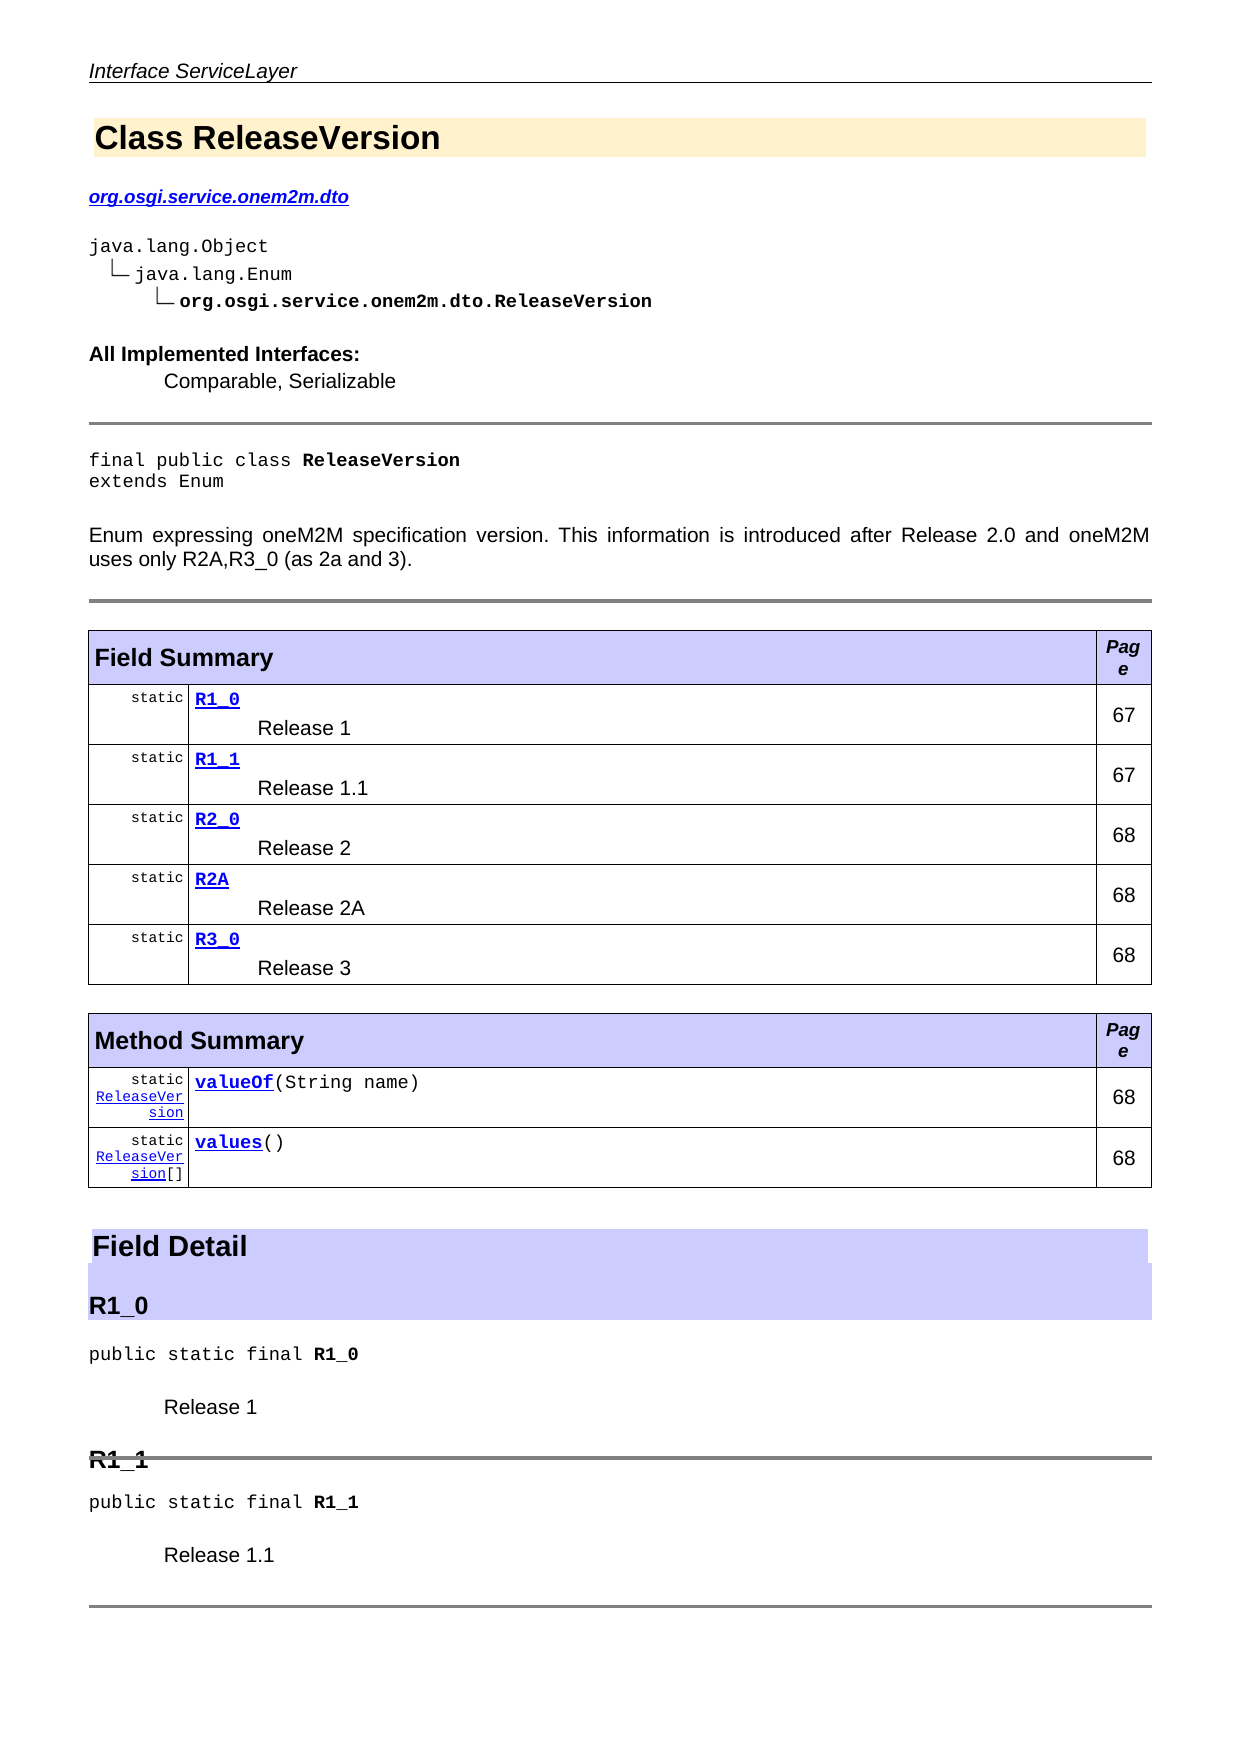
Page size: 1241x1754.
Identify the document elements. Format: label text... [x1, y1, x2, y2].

text Release 1 [163, 1395, 1152, 1419]
subtitle All Implemented Interfaces: [88, 342, 1152, 366]
text org.osgi.service.onem2m.dto [88, 186, 1152, 208]
subtitle R1_0 [88, 1291, 1152, 1320]
table_header Page [1097, 631, 1151, 684]
text java.lang.Enum [88, 258, 1152, 286]
table_cell [1097, 685, 1151, 744]
text final public class ReleaseVersion [88, 451, 1152, 472]
text public static final R1_0 [88, 1344, 1152, 1366]
table_cell valueOf(String name) [189, 1068, 1096, 1127]
table_cell static [89, 685, 188, 744]
table_cell static [89, 925, 188, 984]
table_cell R2A Release 2A [189, 865, 1096, 924]
subtitle Class ReleaseVersion [94, 118, 1146, 157]
table_cell [1097, 745, 1151, 804]
table_cell R3_0 Release 3 [189, 925, 1096, 984]
text extends Enum [88, 472, 1152, 493]
table_cell static [89, 865, 188, 924]
text public static final R1_1 [88, 1492, 1152, 1514]
text org.osgi.service.onem2m.dto.ReleaseVersion [88, 286, 1152, 313]
table_header Method Summary [89, 1014, 1096, 1067]
picture [111, 258, 135, 280]
table_header Field Summary [89, 631, 1096, 684]
table_cell static [89, 745, 188, 804]
text Comparable, Serializable [163, 368, 1152, 392]
table_header Page [1097, 1014, 1151, 1067]
table_cell [1097, 925, 1151, 984]
table_cell values() [189, 1128, 1096, 1187]
text java.lang.Object [88, 237, 1152, 258]
table_cell static ReleaseVersion[] [89, 1128, 188, 1187]
table_cell [1097, 1068, 1151, 1127]
table_cell R1_1 Release 1.1 [189, 745, 1096, 804]
table_cell [1097, 865, 1151, 924]
picture [156, 285, 180, 308]
text Enum expressing oneM2M specification version. This information is introduced after Release 2.0 and oneM2M uses only R2A,R3_0 (as 2a and 3). [88, 522, 1152, 570]
table_cell static [89, 805, 188, 864]
text Release 1.1 [163, 1543, 1152, 1567]
table_cell [1097, 1128, 1151, 1187]
table_cell [1097, 805, 1151, 864]
subtitle Field Detail [92, 1229, 1148, 1263]
table_cell static ReleaseVersion [89, 1068, 188, 1127]
table_cell R2_0 Release 2 [189, 805, 1096, 864]
table_cell R1_0 Release 1 [189, 685, 1096, 744]
